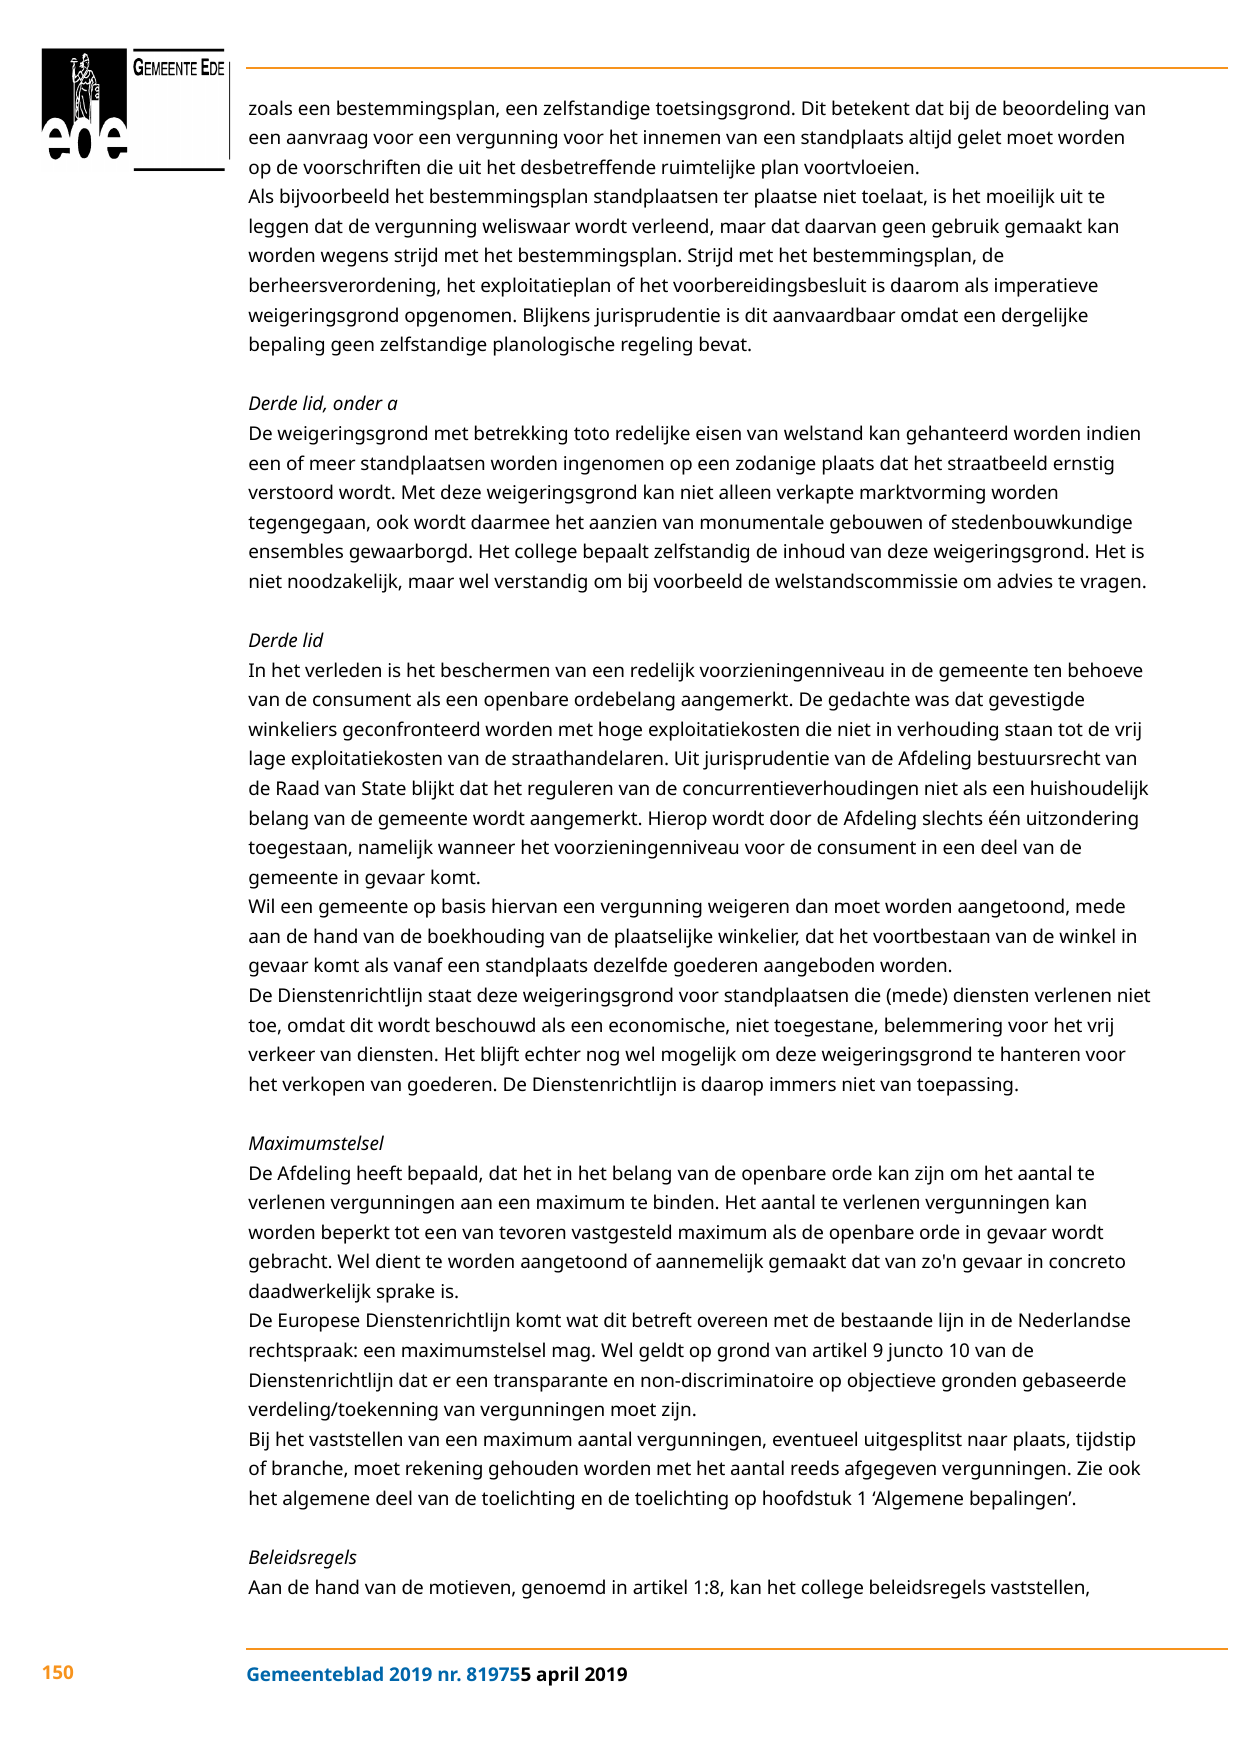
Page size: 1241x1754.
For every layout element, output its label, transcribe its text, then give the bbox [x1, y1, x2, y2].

text De Afdeling heeft bepaald, dat het in het belang van de openbare orde kan zijn om het aantal te verlenen vergunningen aan een maximum te binden. Het aantal te verlenen vergunningen kan worden beperkt tot een van tevoren vastgesteld maximum als de openbare orde in gevaar wordt gebracht. Wel dient te worden aangetoond of aannemelijk gemaakt dat van zo'n gevaar in concreto daadwerkelijk sprake is. [248, 1160, 1152, 1304]
text Maximumstelsel [248, 1130, 1152, 1156]
text Derde lid, onder a [248, 391, 1152, 416]
picture [41, 47, 231, 172]
text Wil een gemeente op basis hiervan een vergunning weigeren dan moet worden aangetoond, mede aan de hand van de boekhouding van de plaatselijke winkelier, dat het voortbestaan van de winkel in gevaar komt als vanaf een standplaats dezelfde goederen aangeboden worden. [248, 893, 1152, 978]
text Aan de hand van de motieven, genoemd in artikel 1:8, kan het college beleidsregels vaststellen, [248, 1574, 1152, 1600]
text Bij het vaststellen van een maximum aantal vergunningen, eventueel uitgesplitst naar plaats, tijdstip of branche, moet rekening gehouden worden met het aantal reeds afgegeven vergunningen. Zie ook het algemene deel van de toelichting en de toelichting op hoofdstuk 1 ‘Algemene bepalingen’. [248, 1426, 1152, 1511]
text Derde lid [248, 627, 1152, 653]
text zoals een bestemmingsplan, een zelfstandige toetsingsgrond. Dit betekent dat bij de beoordeling van een aanvraag voor een vergunning voor het innemen van een standplaats altijd gelet moet worden op de voorschriften die uit het desbetreffende ruimtelijke plan voortvloeien. [248, 95, 1152, 180]
text De weigeringsgrond met betrekking toto redelijke eisen van welstand kan gehanteerd worden indien een of meer standplaatsen worden ingenomen op een zodanige plaats dat het straatbeeld ernstig verstoord wordt. Met deze weigeringsgrond kan niet alleen verkapte marktvorming worden tegengegaan, ook wordt daarmee het aanzien van monumentale gebouwen of stedenbouwkundige ensembles gewaarborgd. Het college bepaalt zelfstandig de inhoud van deze weigeringsgrond. Het is niet noodzakelijk, maar wel verstandig om bij voorbeeld de welstandscommissie om advies te vragen. [248, 420, 1152, 594]
text De Dienstenrichtlijn staat deze weigeringsgrond voor standplaatsen die (mede) diensten verlenen niet toe, omdat dit wordt beschouwd als een economische, niet toegestane, belemmering voor het vrij verkeer van diensten. Het blijft echter nog wel mogelijk om deze weigeringsgrond te hanteren voor het verkopen van goederen. De Dienstenrichtlijn is daarop immers niet van toepassing. [248, 982, 1152, 1097]
text In het verleden is het beschermen van een redelijk voorzieningenniveau in de gemeente ten behoeve van de consument als een openbare ordebelang aangemerkt. De gedachte was dat gevestigde winkeliers geconfronteerd worden met hoge exploitatiekosten die niet in verhouding staan tot de vrij lage exploitatiekosten van de straathandelaren. Uit jurisprudentie van de Afdeling bestuursrecht van de Raad van State blijkt dat het reguleren van de concurrentieverhoudingen niet als een huishoudelijk belang van de gemeente wordt aangemerkt. Hierop wordt door de Afdeling slechts één uitzondering toegestaan, namelijk wanneer het voorzieningenniveau voor de consument in een deel van de gemeente in gevaar komt. [248, 657, 1152, 890]
text Beleidsregels [248, 1544, 1152, 1570]
text Als bijvoorbeeld het bestemmingsplan standplaatsen ter plaatse niet toelaat, is het moeilijk uit te leggen dat de vergunning weliswaar wordt verleend, maar dat daarvan geen gebruik gemaakt kan worden wegens strijd met het bestemmingsplan. Strijd met het bestemmingsplan, de berheersverordening, het exploitatieplan of het voorbereidingsbesluit is daarom als imperatieve weigeringsgrond opgenomen. Blijkens jurisprudentie is dit aanvaardbaar omdat een dergelijke bepaling geen zelfstandige planologische regeling bevat. [248, 183, 1152, 357]
text De Europese Dienstenrichtlijn komt wat dit betreft overeen met de bestaande lijn in de Nederlandse rechtspraak: een maximumstelsel mag. Wel geldt op grond van artikel 9 juncto 10 van de Dienstenrichtlijn dat er een transparante en non-discriminatoire op objectieve gronden gebaseerde verdeling/toekenning van vergunningen moet zijn. [248, 1308, 1152, 1422]
